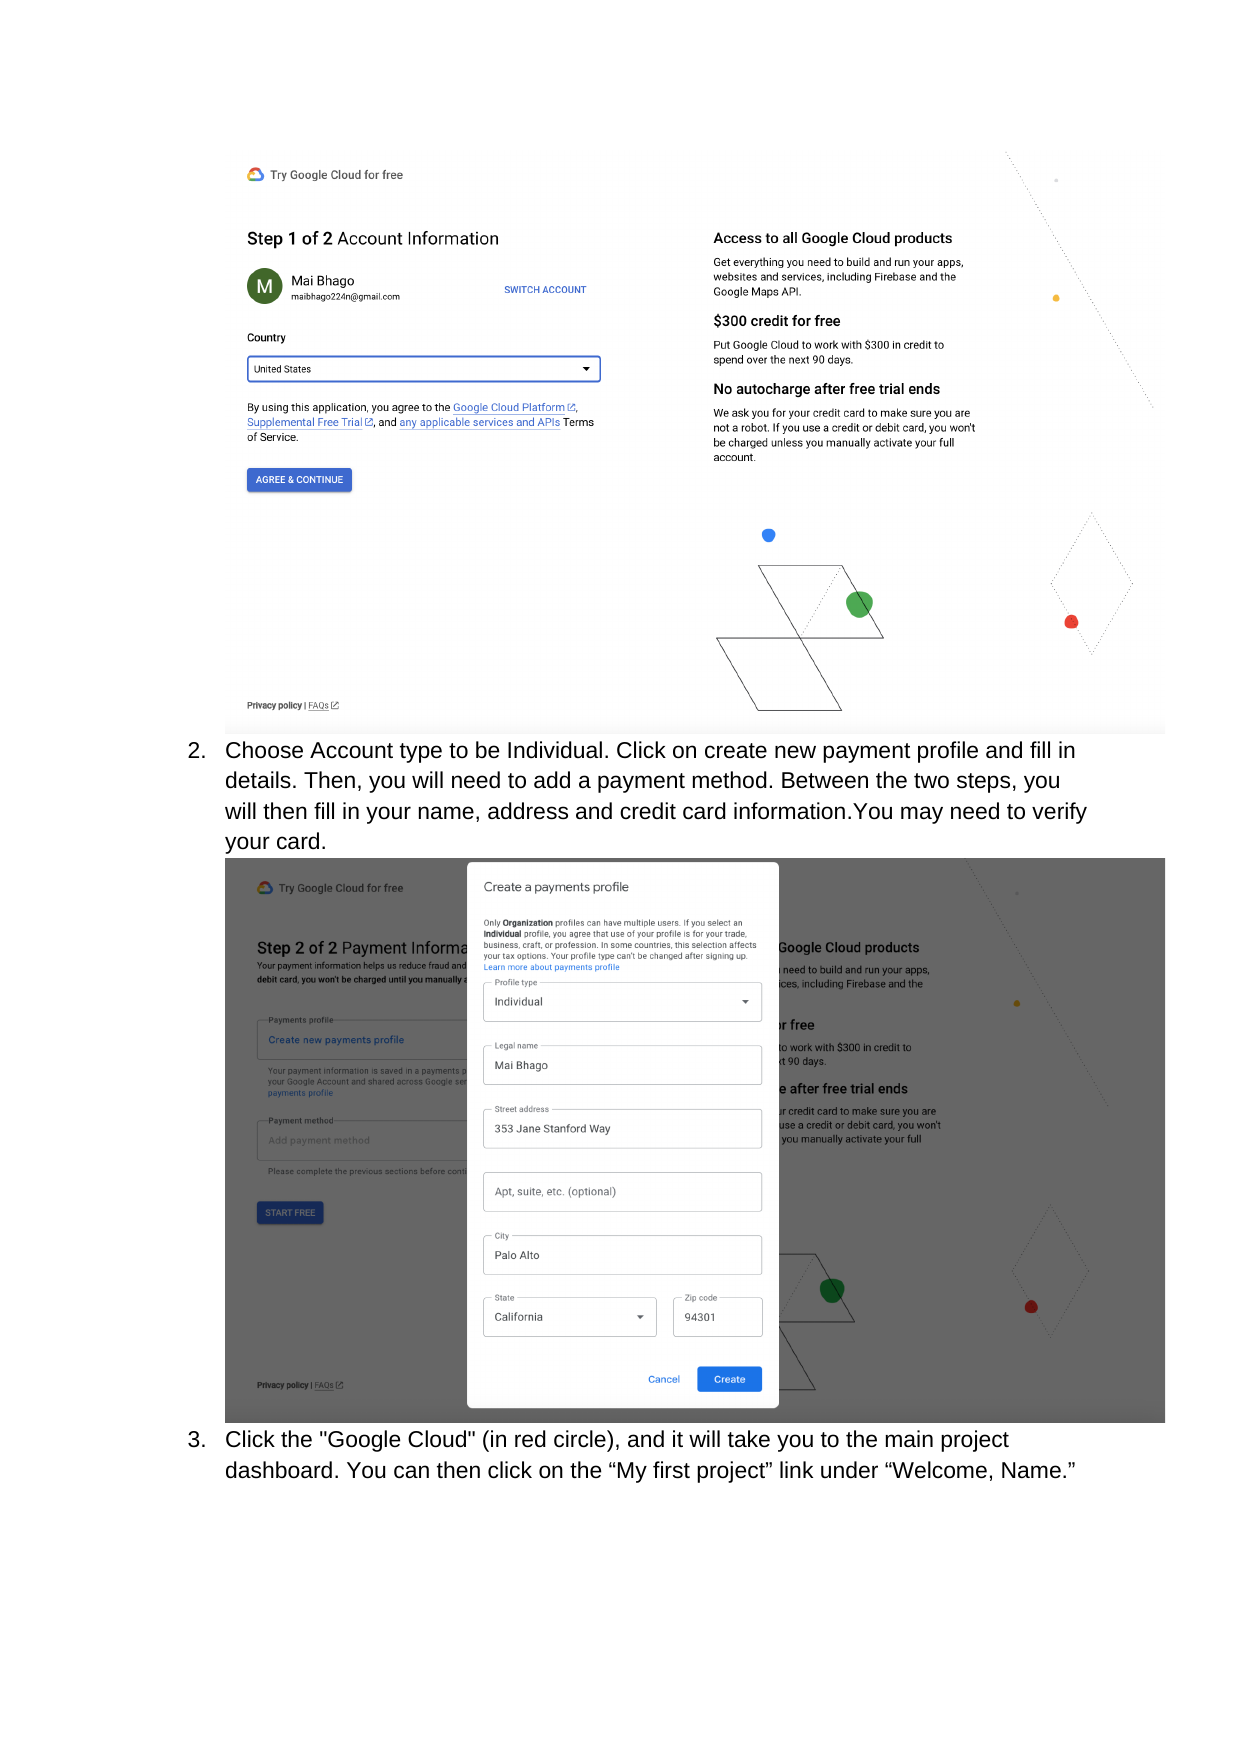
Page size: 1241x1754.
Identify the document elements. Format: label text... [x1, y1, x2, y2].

list Choose Account type to be Individual. Click on create new payment profile and fill in details. Then, you will need to add a payment method. Between the two steps, you will then fill in your name, address and credit card information.You may need to verify your card. [187, 737, 1090, 858]
picture [225, 858, 1166, 1423]
picture [225, 150, 1166, 734]
list [187, 150, 225, 733]
list Click the "Google Cloud" (in red circle), and it will take you to the main project dashboard. You can then click on the “My first project” link under “Welcome, Name.” [187, 1426, 1090, 1483]
